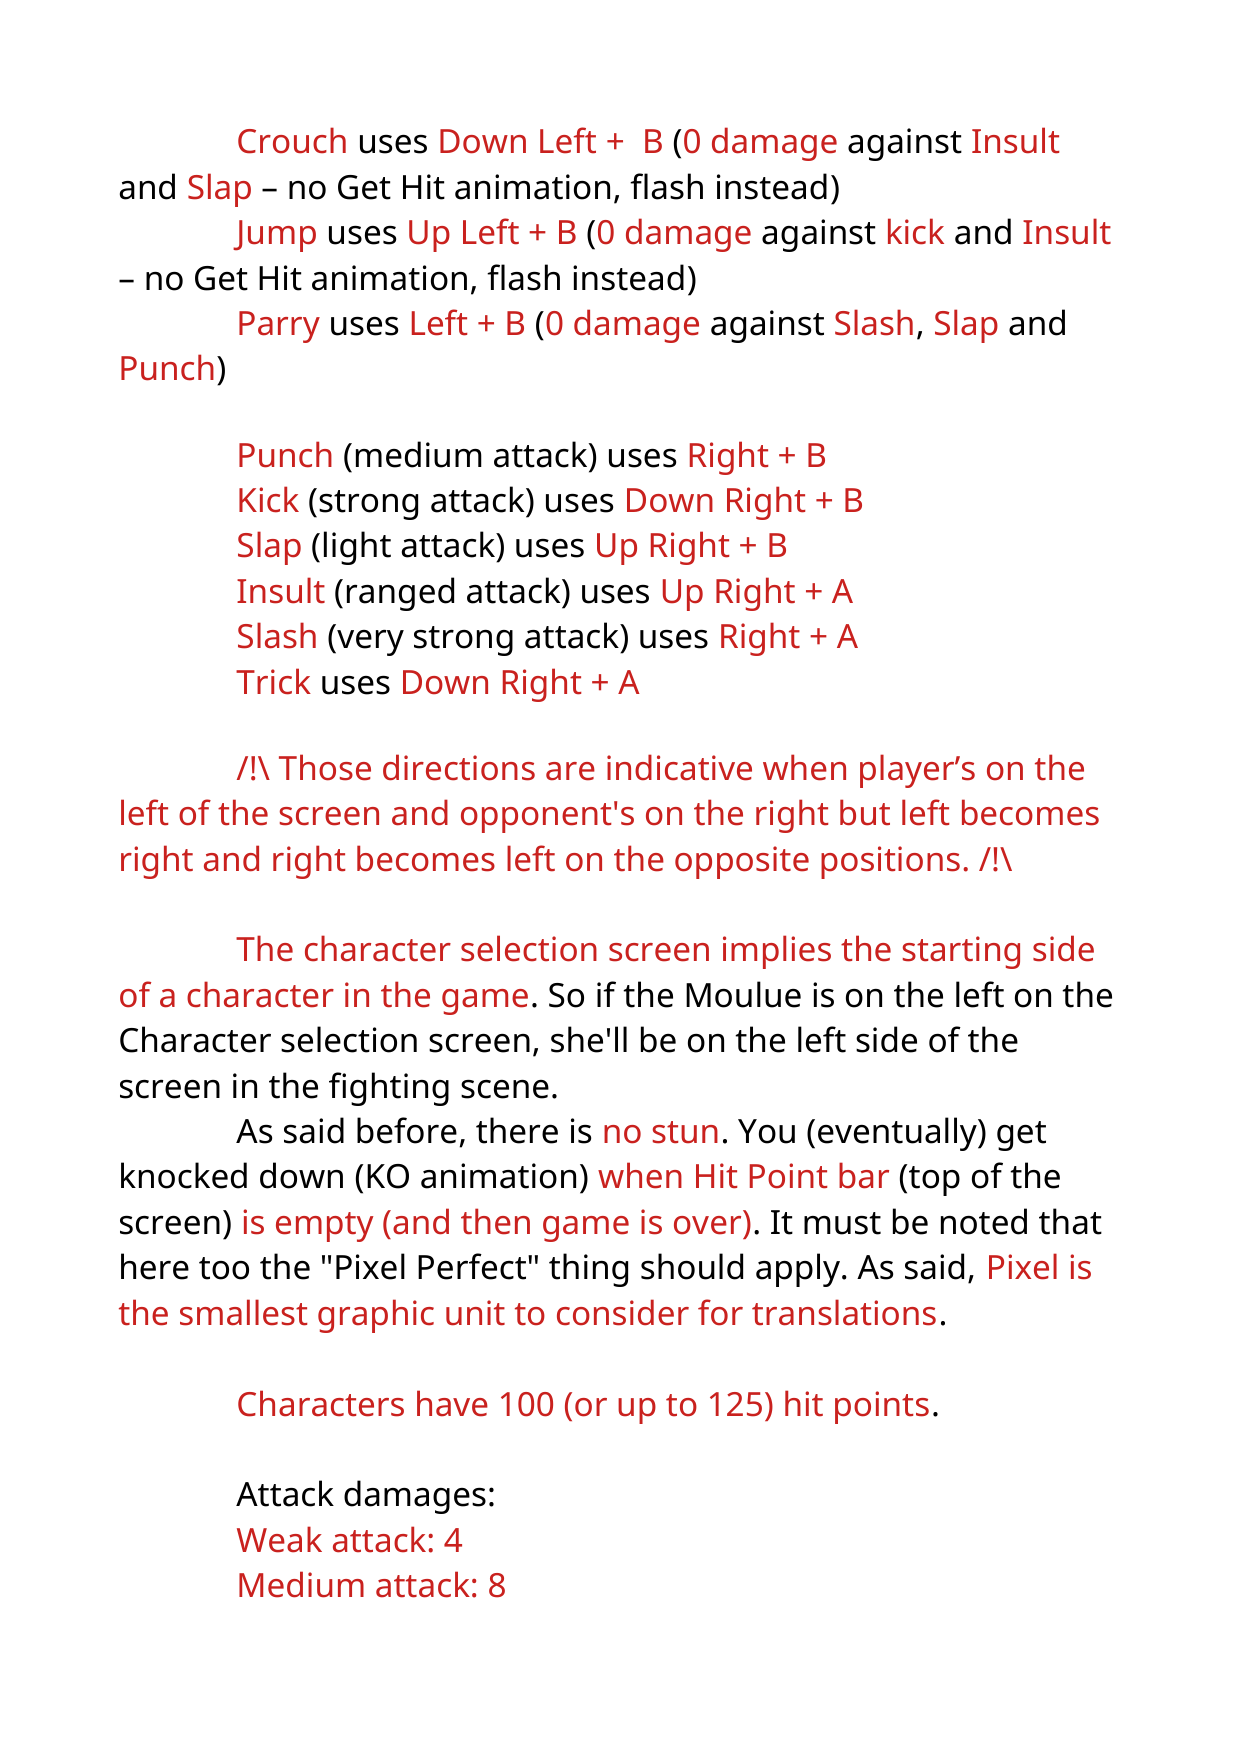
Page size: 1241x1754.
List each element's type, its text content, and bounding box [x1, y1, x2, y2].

text /!\ Those directions are indicative when player’s on the left of the screen and opponent's on the right but left becomes right and right becomes left on the opposite positions. /!\ [118, 744, 1122, 881]
text Characters have 100 (or up to 125) hit points. [118, 1380, 1122, 1426]
text The character selection screen implies the starting side of a character in the game. So if the Moulue is on the left on the Character selection screen, she'll be on the left side of the screen in the fighting scene. [118, 926, 1122, 1108]
text Medium attack: 8 [118, 1562, 1122, 1607]
text Slash (very strong attack) uses Right + A [118, 613, 1122, 658]
text Insult (ranged attack) uses Up Right + A [118, 568, 1122, 613]
text Jump uses Up Left + B (0 damage against kick and Insult – no Get Hit animation, flash instead) [118, 209, 1122, 300]
text Kick (strong attack) uses Down Right + B [118, 477, 1122, 522]
text Weak attack: 4 [118, 1517, 1122, 1562]
text Parry uses Left + B (0 damage against Slash, Slap and Punch) [118, 300, 1122, 391]
text Attack damages: [118, 1471, 1122, 1517]
text Slap (light attack) uses Up Right + B [118, 522, 1122, 568]
text Crouch uses Down Left + B (0 damage against Insult and Slap – no Get Hit animation, flash instead) [118, 118, 1122, 209]
text As said before, there is no stun. You (eventually) get knocked down (KO animation) when Hit Point bar (top of the screen) is empty (and then game is over). It must be noted that here too the "Pixel Perfect" thing should apply. As said, Pixel is the smallest graphic unit to consider for translations. [118, 1108, 1122, 1335]
text Punch (medium attack) uses Right + B [118, 431, 1122, 477]
text Trick uses Down Right + A [118, 658, 1122, 704]
